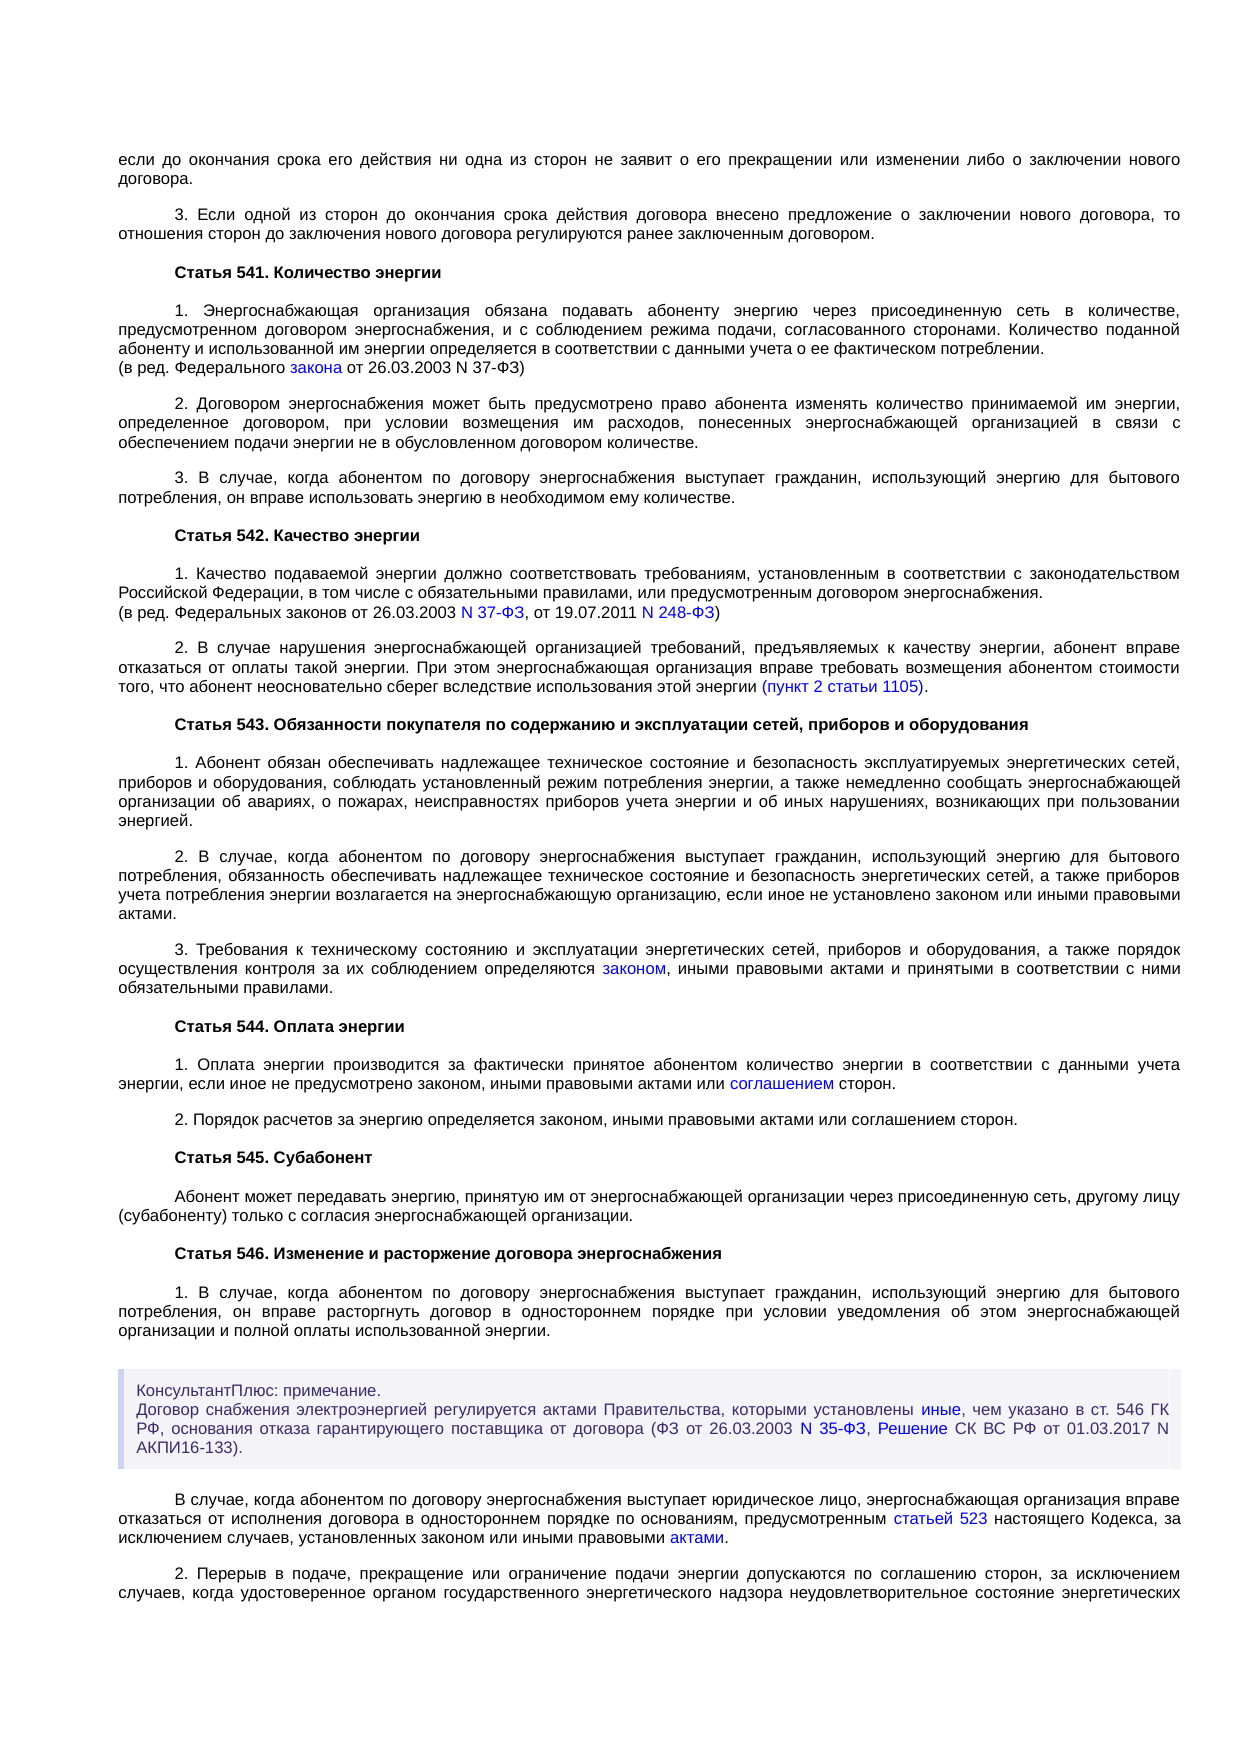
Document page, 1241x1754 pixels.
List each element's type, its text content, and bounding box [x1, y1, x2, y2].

table_header КонсультантПлюс: примечание. Договор снабжения электроэнергией регулируется актами Правительства, которыми установлены иные, чем указано в ст. 546 ГК РФ, основания отказа гарантирующего поставщика от договора (ФЗ от 26.03.2003 N 35-ФЗ, Решение СК ВС РФ от 01.03.2017 N АКПИ16-133). [136, 1369, 1169, 1469]
text (в ред. Федеральных законов от 26.03.2003 N 37-ФЗ, от 19.07.2011 N 248-ФЗ) [118, 602, 1181, 622]
subtitle Статья 543. Обязанности покупателя по содержанию и эксплуатации сетей, приборов и оборудования [118, 715, 1181, 734]
text 3. Требования к техническому состоянию и эксплуатации энергетических сетей, приборов и оборудования, а также порядок осуществления контроля за их соблюдением определяются законом, иными правовыми актами и принятыми в соответствии с ними обязательными правилами. [118, 940, 1181, 997]
text если до окончания срока его действия ни одна из сторон не заявит о его прекращении или изменении либо о заключении нового договора. [118, 150, 1181, 188]
text 1. Качество подаваемой энергии должно соответствовать требованиям, установленным в соответствии с законодательством Российской Федерации, в том числе с обязательными правилами, или предусмотренным договором энергоснабжения. [118, 564, 1181, 602]
text 1. В случае, когда абонентом по договору энергоснабжения выступает гражданин, использующий энергию для бытового потребления, он вправе расторгнуть договор в одностороннем порядке при условии уведомления об этом энергоснабжающей организации и полной оплаты использованной энергии. [118, 1282, 1181, 1340]
text В случае, когда абонентом по договору энергоснабжения выступает юридическое лицо, энергоснабжающая организация вправе отказаться от исполнения договора в одностороннем порядке по основаниям, предусмотренным статьей 523 настоящего Кодекса, за исключением случаев, установленных законом или иными правовыми актами. [118, 1490, 1181, 1547]
text 1. Оплата энергии производится за фактически принятое абонентом количество энергии в соответствии с данными учета энергии, если иное не предусмотрено законом, иными правовыми актами или соглашением сторон. [118, 1055, 1181, 1093]
text 3. Если одной из сторон до окончания срока действия договора внесено предложение о заключении нового договора, то отношения сторон до заключения нового договора регулируются ранее заключенным договором. [118, 205, 1181, 243]
subtitle Статья 546. Изменение и расторжение договора энергоснабжения [118, 1244, 1181, 1263]
text 2. Порядок расчетов за энергию определяется законом, иными правовыми актами или соглашением сторон. [118, 1110, 1181, 1129]
subtitle Статья 541. Количество энергии [118, 262, 1181, 282]
text 3. В случае, когда абонентом по договору энергоснабжения выступает гражданин, использующий энергию для бытового потребления, он вправе использовать энергию в необходимом ему количестве. [118, 468, 1181, 507]
table_header [1170, 1369, 1181, 1469]
text Абонент может передавать энергию, принятую им от энергоснабжающей организации через присоединенную сеть, другому лицу (субабоненту) только с согласия энергоснабжающей организации. [118, 1187, 1181, 1225]
text 2. В случае, когда абонентом по договору энергоснабжения выступает гражданин, использующий энергию для бытового потребления, обязанность обеспечивать надлежащее техническое состояние и безопасность энергетических сетей, а также приборов учета потребления энергии возлагается на энергоснабжающую организацию, если иное не установлено законом или иными правовыми актами. [118, 847, 1181, 923]
text (в ред. Федерального закона от 26.03.2003 N 37-ФЗ) [118, 358, 1181, 377]
text 1. Энергоснабжающая организация обязана подавать абоненту энергию через присоединенную сеть в количестве, предусмотренном договором энергоснабжения, и с соблюдением режима подачи, согласованного сторонами. Количество поданной абоненту и использованной им энергии определяется в соответствии с данными учета о ее фактическом потреблении. [118, 301, 1181, 358]
subtitle Статья 545. Субабонент [118, 1148, 1181, 1167]
text 2. В случае нарушения энергоснабжающей организацией требований, предъявляемых к качеству энергии, абонент вправе отказаться от оплаты такой энергии. При этом энергоснабжающая организация вправе требовать возмещения абонентом стоимости того, что абонент неосновательно сберег вследствие использования этой энергии (пункт 2 статьи 1105). [118, 638, 1181, 696]
subtitle Статья 544. Оплата энергии [118, 1017, 1181, 1036]
table_header [118, 1369, 124, 1469]
text 2. Договором энергоснабжения может быть предусмотрено право абонента изменять количество принимаемой им энергии, определенное договором, при условии возмещения им расходов, понесенных энергоснабжающей организацией в связи с обеспечением подачи энергии не в обусловленном договором количестве. [118, 394, 1181, 452]
table_header [124, 1369, 136, 1469]
text 1. Абонент обязан обеспечивать надлежащее техническое состояние и безопасность эксплуатируемых энергетических сетей, приборов и оборудования, соблюдать установленный режим потребления энергии, а также немедленно сообщать энергоснабжающей организации об авариях, о пожарах, неисправностях приборов учета энергии и об иных нарушениях, возникающих при пользовании энергией. [118, 753, 1181, 830]
text 2. Перерыв в подаче, прекращение или ограничение подачи энергии допускаются по соглашению сторон, за исключением случаев, когда удостоверенное органом государственного энергетического надзора неудовлетворительное состояние энергетических [118, 1564, 1181, 1602]
subtitle Статья 542. Качество энергии [118, 526, 1181, 545]
